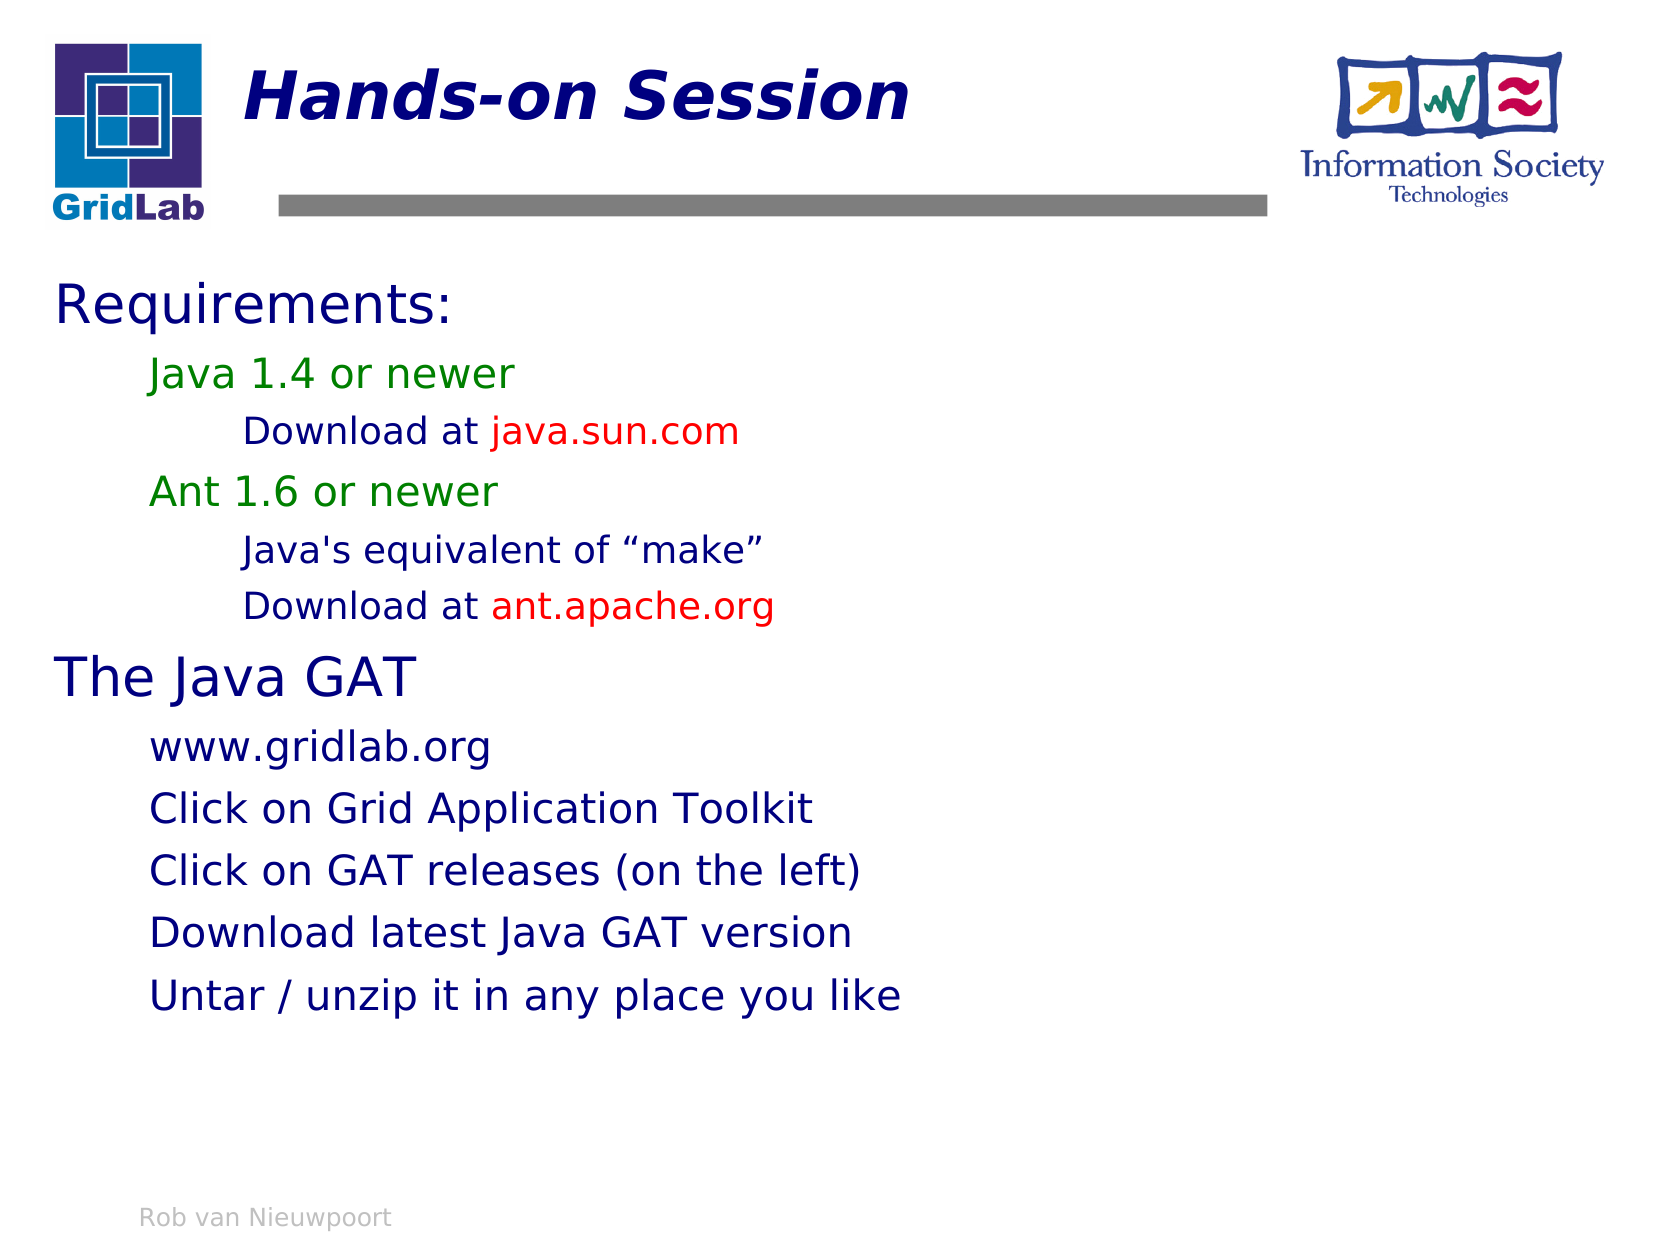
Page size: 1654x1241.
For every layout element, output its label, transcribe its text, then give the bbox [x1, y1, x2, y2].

title Hands-on Session [243, 0, 1280, 187]
list Requirements: Java 1.4 or newer Download at java.sun.com Ant 1.6 or newer Java's equivalent of “make” Download at ant.apache.org The Java GAT www.gridlab.org Click on Grid Application Toolkit Click on GAT releases (on the left) Download latest Java GAT version Untar / unzip it in any place you like [55, 268, 1599, 1125]
picture [45, 34, 211, 230]
picture [1293, 34, 1611, 214]
